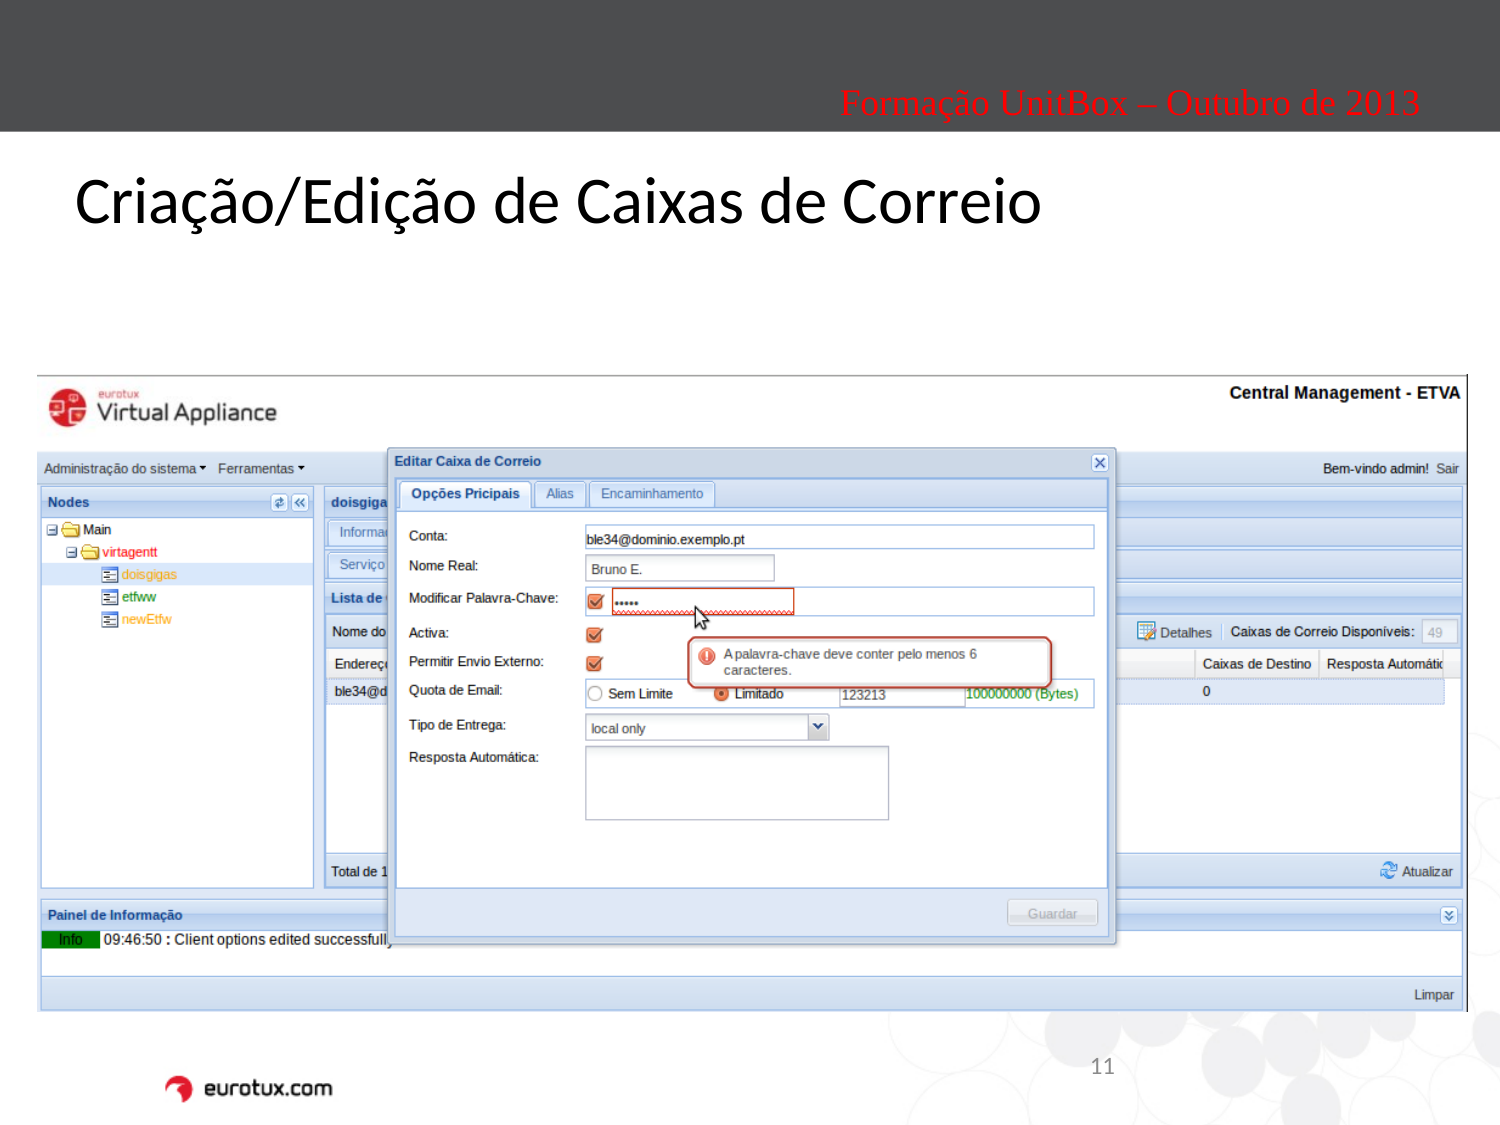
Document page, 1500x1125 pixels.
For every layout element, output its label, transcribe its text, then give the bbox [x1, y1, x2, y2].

picture [0, 0, 1500, 1125]
title Criação/Edição de Caixas de Correio [75, 112, 1425, 301]
